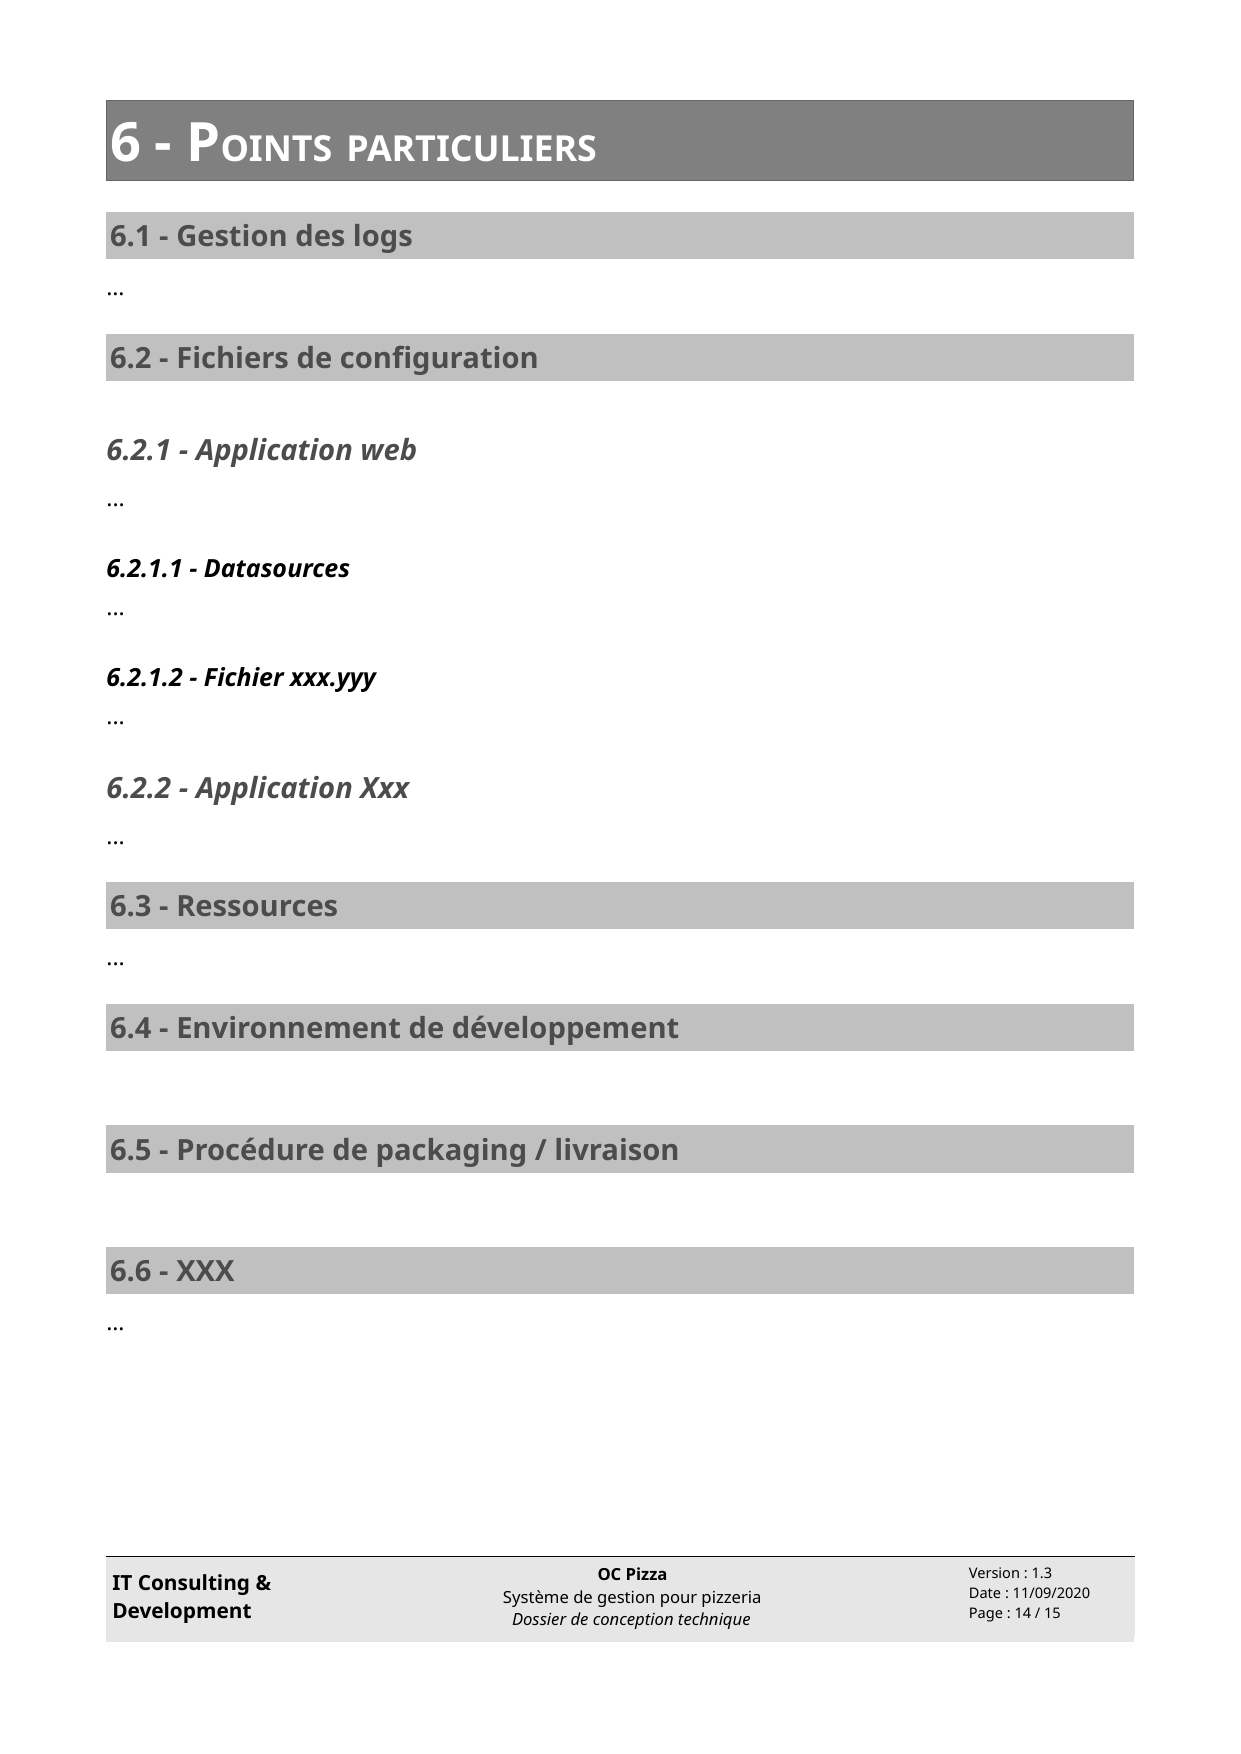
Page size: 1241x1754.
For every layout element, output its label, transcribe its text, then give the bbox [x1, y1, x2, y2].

subtitle Application Xxx [106, 768, 1134, 807]
subtitle Environnement de développement [107, 1005, 1133, 1050]
text ... [106, 482, 1134, 513]
text ... [106, 700, 1134, 731]
text ... [106, 591, 1134, 622]
subtitle Ressources [107, 883, 1133, 928]
subtitle Datasources [106, 550, 1134, 584]
text ... [106, 820, 1134, 851]
subtitle Gestion des logs [107, 213, 1133, 258]
subtitle Procédure de packaging / livraison [107, 1126, 1133, 1172]
subtitle Fichier xxx.yyy [106, 659, 1134, 693]
text … [106, 1306, 1134, 1337]
text … [106, 271, 1134, 302]
text ... [106, 941, 1134, 972]
subtitle XXX [107, 1248, 1133, 1293]
subtitle Fichiers de configuration [107, 335, 1133, 380]
subtitle Points particuliers [107, 101, 1133, 180]
subtitle Application web [106, 429, 1134, 469]
